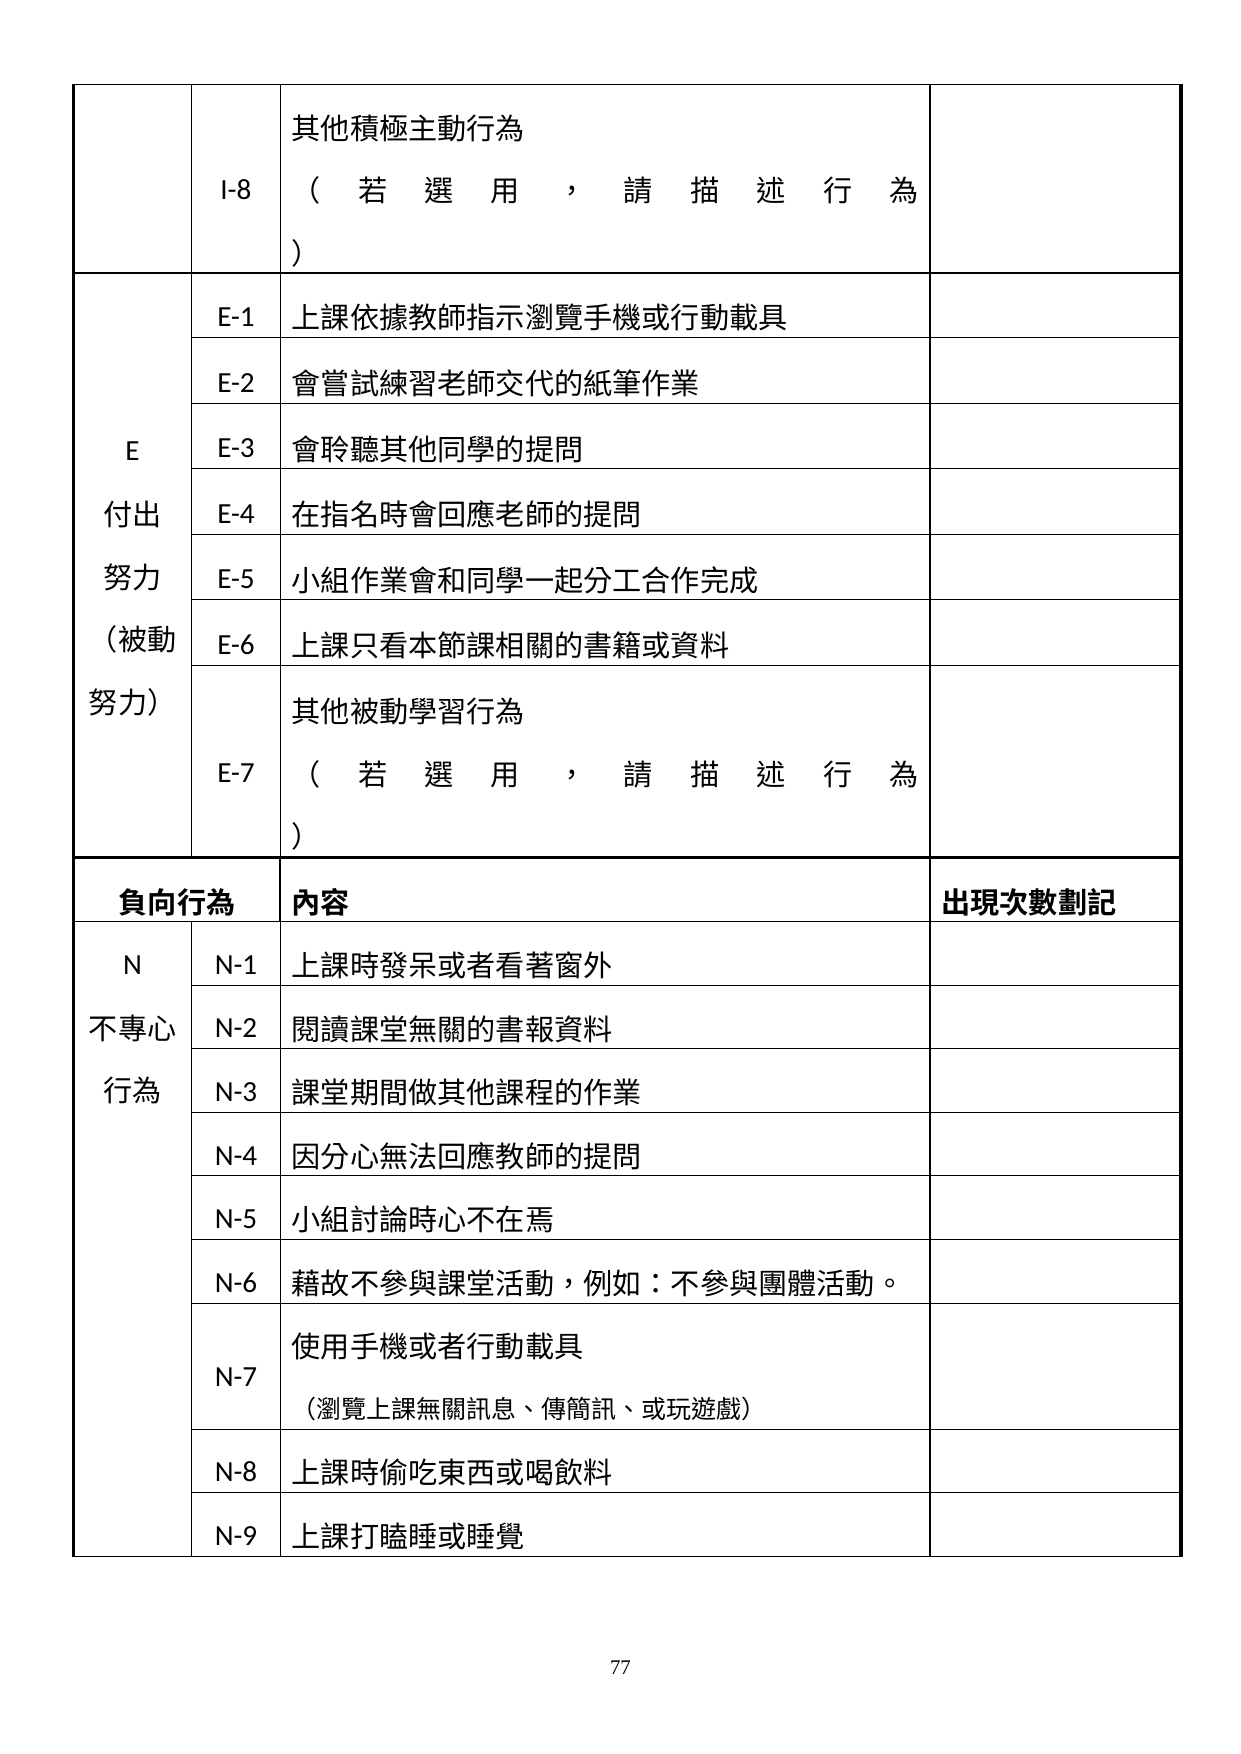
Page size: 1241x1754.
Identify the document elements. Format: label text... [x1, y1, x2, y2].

table_cell [931, 1176, 1179, 1239]
table_cell 上課時發呆或者看著窗外 [281, 922, 929, 985]
table_cell E-1 [192, 274, 280, 337]
table_cell [931, 338, 1179, 402]
table_cell N-4 [192, 1113, 280, 1175]
table_cell N-5 [192, 1176, 280, 1239]
table_cell E-3 [192, 404, 280, 468]
table_cell E-7 [192, 666, 280, 856]
table_cell [931, 922, 1179, 985]
table_cell N-2 [192, 986, 280, 1048]
table_cell 使用手機或者行動載具 （瀏覽上課無關訊息、傳簡訊、或玩遊戲） [281, 1304, 929, 1428]
table_cell 小組討論時心不在焉 [281, 1176, 929, 1239]
table_cell E-5 [192, 535, 280, 599]
table_cell 小組作業會和同學一起分工合作完成 [281, 535, 929, 599]
table_cell [931, 1240, 1179, 1302]
table_cell N-6 [192, 1240, 280, 1302]
table_cell [931, 1304, 1179, 1428]
table_cell [931, 404, 1179, 468]
table_cell E-2 [192, 338, 280, 402]
table_cell E-6 [192, 600, 280, 665]
table_cell 上課打瞌睡或睡覺 [281, 1493, 929, 1556]
table_cell [931, 469, 1179, 534]
table_cell 課堂期間做其他課程的作業 [281, 1049, 929, 1112]
table_cell 內容 [281, 859, 929, 921]
table_cell 閱讀課堂無關的書報資料 [281, 986, 929, 1048]
table_cell 上課依據教師指示瀏覽手機或行動載具 [281, 274, 929, 337]
table_cell E 付出 努力 （被動努力） [75, 274, 191, 856]
table_cell 藉故不參與課堂活動，例如：不參與團體活動。 [281, 1240, 929, 1302]
table_cell [931, 986, 1179, 1048]
table_cell [931, 666, 1179, 856]
table_cell [931, 1430, 1179, 1492]
table_cell 其他積極主動行為 （若選用，請描述行為 ） [281, 85, 929, 272]
table_cell N-8 [192, 1430, 280, 1492]
table_cell E-4 [192, 469, 280, 534]
table_cell N-3 [192, 1049, 280, 1112]
table_cell [931, 600, 1179, 665]
table_cell 其他被動學習行為 （若選用，請描述行為 ） [281, 666, 929, 856]
table_cell N-9 [192, 1493, 280, 1556]
table_cell 在指名時會回應老師的提問 [281, 469, 929, 534]
table_cell 因分心無法回應教師的提問 [281, 1113, 929, 1175]
table_cell [931, 274, 1179, 337]
table_cell 會嘗試練習老師交代的紙筆作業 [281, 338, 929, 402]
table_cell [931, 1049, 1179, 1112]
table_cell 上課時偷吃東西或喝飲料 [281, 1430, 929, 1492]
table_cell 會聆聽其他同學的提問 [281, 404, 929, 468]
table_cell N-7 [192, 1304, 280, 1428]
table_cell [931, 1493, 1179, 1556]
table_cell N 不專心 行為 [75, 922, 191, 1556]
table_cell [75, 85, 191, 272]
table_cell [931, 85, 1179, 272]
table_cell [931, 1113, 1179, 1175]
table_cell N-1 [192, 922, 280, 985]
table_cell 上課只看本節課相關的書籍或資料 [281, 600, 929, 665]
table_cell 出現次數劃記 [931, 859, 1179, 921]
table_cell 負向行為 [75, 859, 279, 921]
table_cell I-8 [192, 85, 280, 272]
table_cell [931, 535, 1179, 599]
